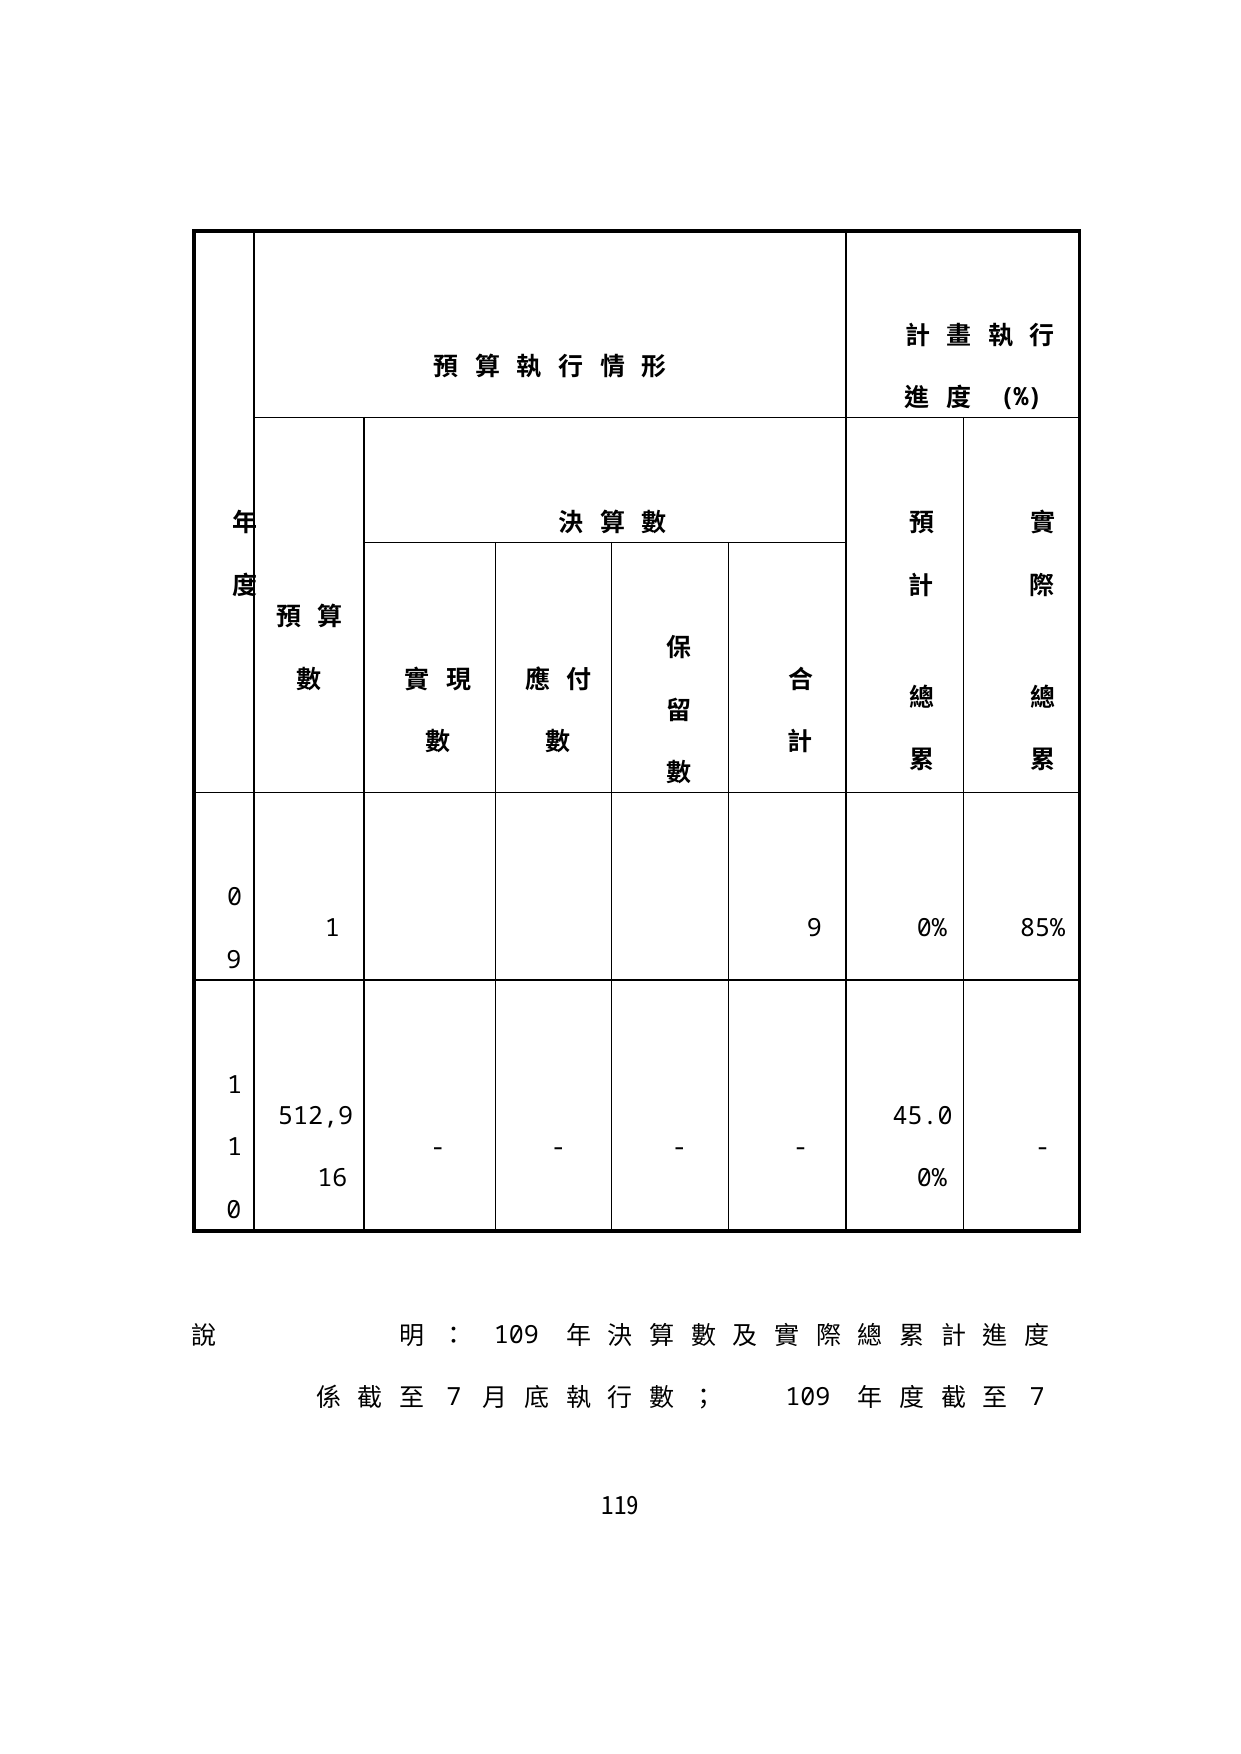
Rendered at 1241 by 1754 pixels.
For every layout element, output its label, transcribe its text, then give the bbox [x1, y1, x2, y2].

table_cell 110 [196, 981, 253, 1229]
table_cell 512,916 [255, 981, 363, 1229]
table_cell - [964, 981, 1078, 1229]
table_cell 決算數 [365, 418, 845, 542]
table_cell 1 [255, 793, 363, 979]
table_cell 25.85% [964, 793, 1078, 979]
table_cell 保留數 [612, 543, 728, 792]
table_cell - [496, 981, 611, 1229]
table_cell - [612, 981, 728, 1229]
table_cell - [612, 793, 728, 979]
table_cell - [496, 793, 611, 979]
table_cell 預算數 [255, 418, 363, 792]
table_cell 9 [729, 793, 845, 979]
table_cell 30.00% [847, 793, 963, 979]
table_cell 實際 總累計 [964, 418, 1078, 792]
table_cell 09 [196, 793, 253, 979]
text 說 明：109年決算數及實際總累計進度係截至7月底執行數； 109年度截至7 [183, 1292, 1058, 1417]
table_cell 實現數 [365, 543, 495, 792]
table_header 計畫執行進度(%) [847, 233, 1078, 417]
table_cell 預計 總累計 [847, 418, 963, 792]
table_cell [365, 793, 495, 979]
table_cell - [365, 981, 495, 1229]
table_cell 應付數 [496, 543, 611, 792]
table_cell 合計 [729, 543, 845, 792]
table_header 年度 [196, 233, 253, 792]
table_header 預算執行情形 [255, 233, 845, 417]
table_cell 45.00% [847, 981, 963, 1229]
table_cell - [729, 981, 845, 1229]
